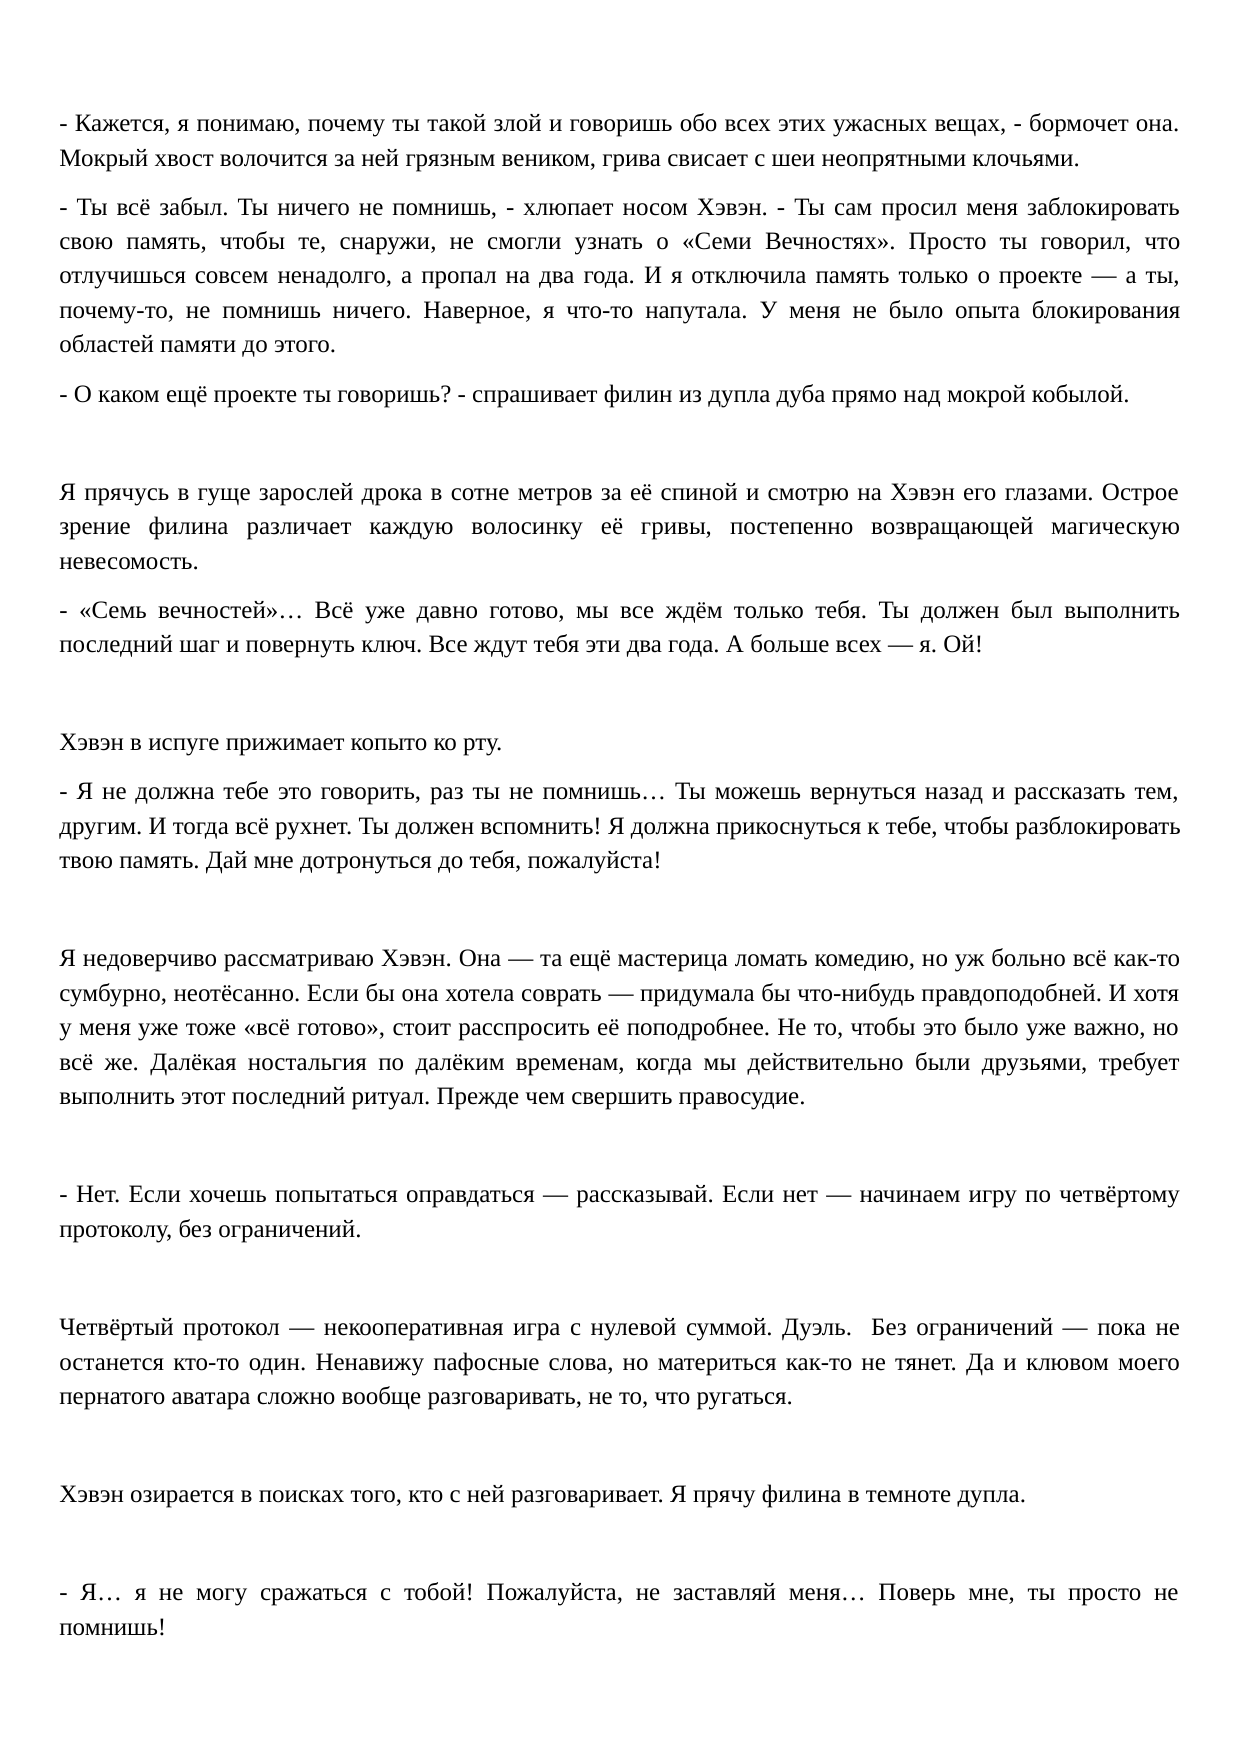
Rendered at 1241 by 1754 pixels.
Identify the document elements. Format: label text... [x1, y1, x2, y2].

text Четвёртый протокол — некооперативная игра с нулевой суммой. Дуэль. Без ограничений — пока не останется кто-то один. Ненавижу пафосные слова, но материться как-то не тянет. Да и клювом моего пернатого аватара сложно вообще разговаривать, не то, что ругаться. [59, 1312, 1181, 1410]
text Я недоверчиво рассматриваю Хэвэн. Она — та ещё мастерица ломать комедию, но уж больно всё как-то сумбурно, неотёсанно. Если бы она хотела соврать — придумала бы что-нибудь правдоподобней. И хотя у меня уже тоже «всё готово», стоит расспросить её поподробнее. Не то, чтобы это было уже важно, но всё же. Далёкая ностальгия по далёким временам, когда мы действительно были друзьями, требует выполнить этот последний ритуал. Прежде чем свершить правосудие. [59, 943, 1181, 1110]
text Я прячусь в гуще зарослей дрока в сотне метров за её спиной и смотрю на Хэвэн его глазами. Острое зрение филина различает каждую волосинку её гривы, постепенно возвращающей магическую невесомость. [59, 477, 1181, 574]
text Хэвэн в испуге прижимает копыто ко рту. [59, 727, 1181, 756]
text - «Семь вечностей»… Всё уже давно готово, мы все ждём только тебя. Ты должен был выполнить последний шаг и повернуть ключ. Все ждут тебя эти два года. А больше всех — я. Ой! [59, 595, 1181, 658]
text - Кажется, я понимаю, почему ты такой злой и говоришь обо всех этих ужасных вещах, - бормочет она. Мокрый хвост волочится за ней грязным веником, грива свисает с шеи неопрятными клочьями. [59, 108, 1181, 171]
text - Я… я не могу сражаться с тобой! Пожалуйста, не заставляй меня… Поверь мне, ты просто не помнишь! [59, 1577, 1181, 1641]
text - Ты всё забыл. Ты ничего не помнишь, - хлюпает носом Хэвэн. - Ты сам просил меня заблокировать свою память, чтобы те, снаружи, не смогли узнать о «Семи Вечностях». Просто ты говорил, что отлучишься совсем ненадолго, а пропал на два года. И я отключила память только о проекте — а ты, почему-то, не помнишь ничего. Наверное, я что-то напутала. У меня не было опыта блокирования областей памяти до этого. [59, 192, 1181, 358]
text - О каком ещё проекте ты говоришь? - спрашивает филин из дупла дуба прямо над мокрой кобылой. [59, 379, 1181, 407]
text - Нет. Если хочешь попытаться оправдаться — рассказывай. Если нет — начинаем игру по четвёртому протоколу, без ограничений. [59, 1179, 1181, 1243]
text - Я не должна тебе это говорить, раз ты не помнишь… Ты можешь вернуться назад и рассказать тем, другим. И тогда всё рухнет. Ты должен вспомнить! Я должна прикоснуться к тебе, чтобы разблокировать твою память. Дай мне дотронуться до тебя, пожалуйста! [59, 776, 1181, 874]
text Хэвэн озирается в поисках того, кто с ней разговаривает. Я прячу филина в темноте дупла. [59, 1479, 1181, 1508]
